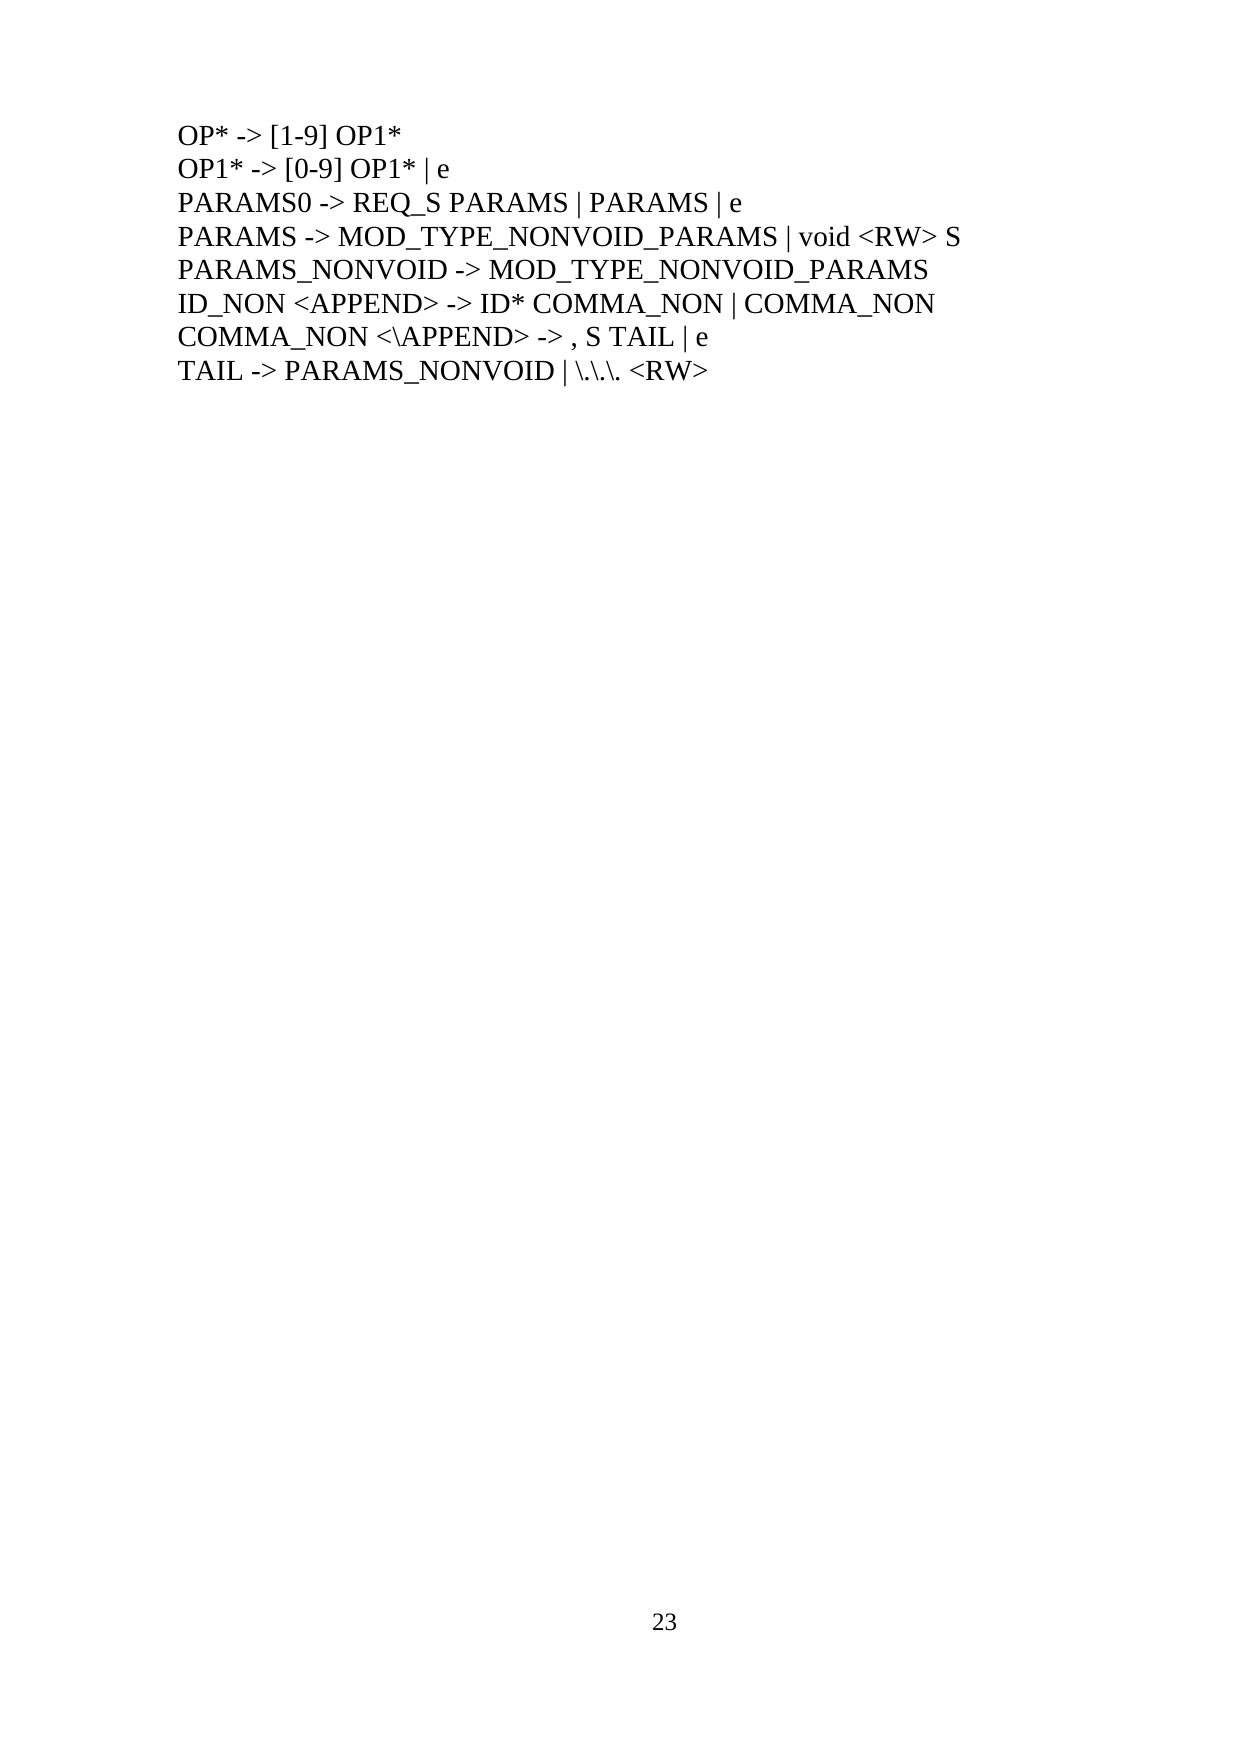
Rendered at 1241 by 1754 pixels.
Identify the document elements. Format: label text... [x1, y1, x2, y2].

text PARAMS -> MOD_TYPE_NONVOID_PARAMS | void <RW> S [177, 219, 1152, 252]
text TAIL -> PARAMS_NONVOID | \.\.\. <RW> [177, 353, 1152, 386]
text ID_NON <APPEND> -> ID* COMMA_NON | COMMA_NON [177, 286, 1152, 319]
text PARAMS0 -> REQ_S PARAMS | PARAMS | e [177, 185, 1152, 219]
text OP* -> [1-9] OP1* [177, 118, 1152, 152]
text OP1* -> [0-9] OP1* | e [177, 152, 1152, 185]
text COMMA_NON <\APPEND> -> , S TAIL | e [177, 319, 1152, 353]
text PARAMS_NONVOID -> MOD_TYPE_NONVOID_PARAMS [177, 252, 1152, 286]
